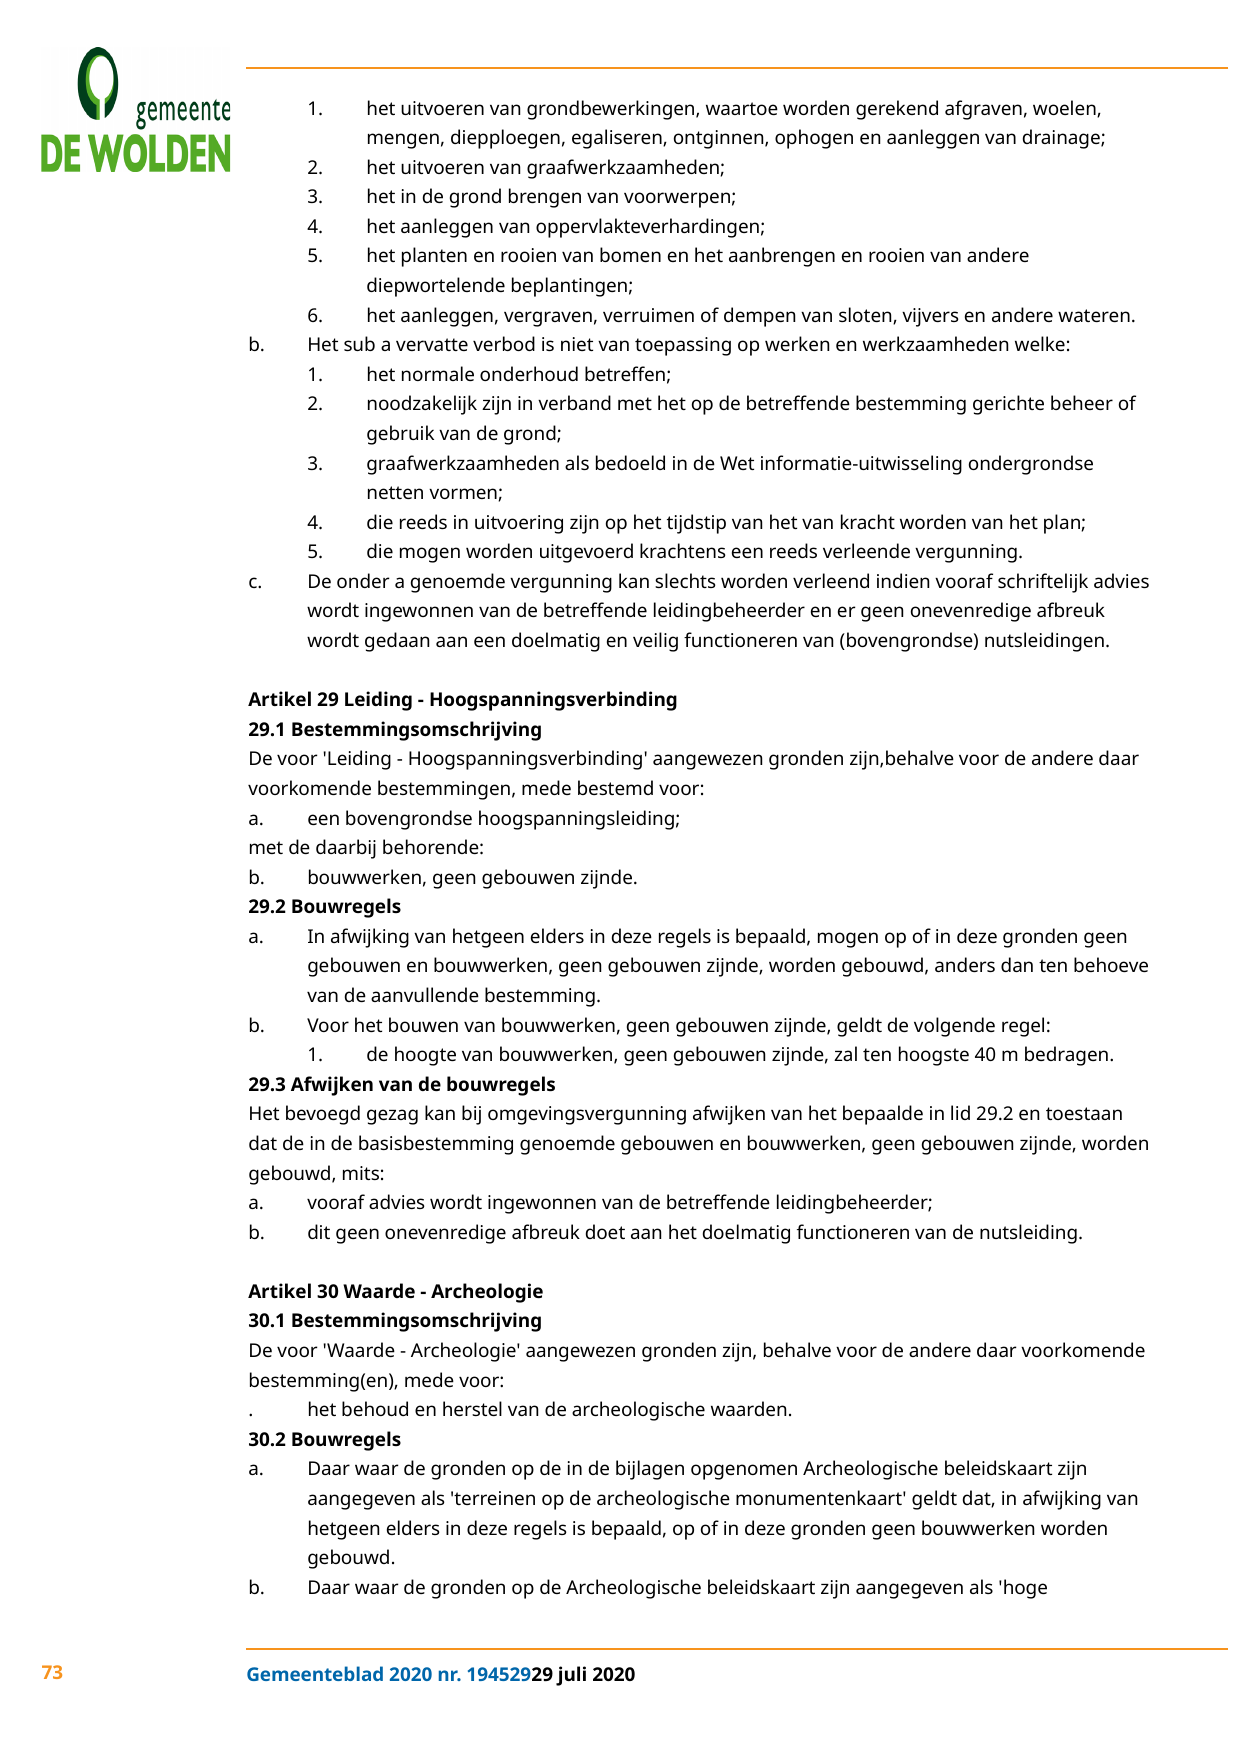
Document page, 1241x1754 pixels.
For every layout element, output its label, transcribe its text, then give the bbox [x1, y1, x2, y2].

list die mogen worden uitgevoerd krachtens een reeds verleende vergunning. [307, 538, 1152, 564]
text 30.2 Bouwregels [248, 1426, 1152, 1452]
picture [41, 47, 231, 172]
text 30.1 Bestemmingsomschrijving [248, 1308, 1152, 1333]
list het in de grond brengen van voorwerpen; [307, 183, 1152, 209]
list een bovengrondse hoogspanningsleiding; [248, 805, 1152, 831]
text Artikel 30 Waarde - Archeologie [248, 1278, 1152, 1304]
list In afwijking van hetgeen elders in deze regels is bepaald, mogen op of in deze gronden geen gebouwen en bouwwerken, geen gebouwen zijnde, worden gebouwd, anders dan ten behoeve van de aanvullende bestemming. [248, 923, 1152, 1008]
list De onder a genoemde vergunning kan slechts worden verleend indien vooraf schriftelijk advies wordt ingewonnen van de betreffende leidingbeheerder en er geen onevenredige afbreuk wordt gedaan aan een doelmatig en veilig functioneren van (bovengrondse) nutsleidingen. [248, 568, 1152, 653]
list het behoud en herstel van de archeologische waarden. [248, 1396, 1152, 1422]
list het aanleggen van oppervlakteverhardingen; [307, 213, 1152, 239]
text 29.3 Afwijken van de bouwregels [248, 1071, 1152, 1097]
text 29.1 Bestemmingsomschrijving [248, 716, 1152, 742]
list het uitvoeren van grondbewerkingen, waartoe worden gerekend afgraven, woelen, mengen, diepploegen, egaliseren, ontginnen, ophogen en aanleggen van drainage; [307, 95, 1152, 150]
list dit geen onevenredige afbreuk doet aan het doelmatig functioneren van de nutsleiding. [248, 1219, 1152, 1245]
list die reeds in uitvoering zijn op het tijdstip van het van kracht worden van het plan; [307, 509, 1152, 535]
text Het bevoegd gezag kan bij omgevingsvergunning afwijken van het bepaalde in lid 29.2 en toestaan dat de in de basisbestemming genoemde gebouwen en bouwwerken, geen gebouwen zijnde, worden gebouwd, mits: [248, 1101, 1152, 1186]
list het uitvoeren van graafwerkzaamheden; [307, 154, 1152, 180]
list het normale onderhoud betreffen; [307, 361, 1152, 387]
list het aanleggen, vergraven, verruimen of dempen van sloten, vijvers en andere wateren. [307, 302, 1152, 328]
list noodzakelijk zijn in verband met het op de betreffende bestemming gerichte beheer of gebruik van de grond; [307, 391, 1152, 446]
text De voor 'Waarde - Archeologie' aangewezen gronden zijn, behalve voor de andere daar voorkomende bestemming(en), mede voor: [248, 1337, 1152, 1393]
text De voor 'Leiding - Hoogspanningsverbinding' aangewezen gronden zijn,behalve voor de andere daar voorkomende bestemmingen, mede bestemd voor: [248, 746, 1152, 801]
list Daar waar de gronden op de in de bijlagen opgenomen Archeologische beleidskaart zijn aangegeven als 'terreinen op de archeologische monumentenkaart' geldt dat, in afwijking van hetgeen elders in deze regels is bepaald, op of in deze gronden geen bouwwerken worden gebouwd. [248, 1456, 1152, 1570]
list het planten en rooien van bomen en het aanbrengen en rooien van andere diepwortelende beplantingen; [307, 243, 1152, 298]
text Artikel 29 Leiding - Hoogspanningsverbinding [248, 686, 1152, 712]
text 29.2 Bouwregels [248, 893, 1152, 919]
list de hoogte van bouwwerken, geen gebouwen zijnde, zal ten hoogste 40 m bedragen. [307, 1041, 1152, 1067]
list graafwerkzaamheden als bedoeld in de Wet informatie-uitwisseling ondergrondse netten vormen; [307, 450, 1152, 505]
list vooraf advies wordt ingewonnen van de betreffende leidingbeheerder; [248, 1189, 1152, 1215]
list Het sub a vervatte verbod is niet van toepassing op werken en werkzaamheden welke: [248, 331, 1152, 357]
list Voor het bouwen van bouwwerken, geen gebouwen zijnde, geldt de volgende regel: [248, 1012, 1152, 1038]
list Daar waar de gronden op de Archeologische beleidskaart zijn aangegeven als 'hoge [248, 1574, 1152, 1600]
text met de daarbij behorende: [248, 834, 1152, 860]
list bouwwerken, geen gebouwen zijnde. [248, 864, 1152, 890]
